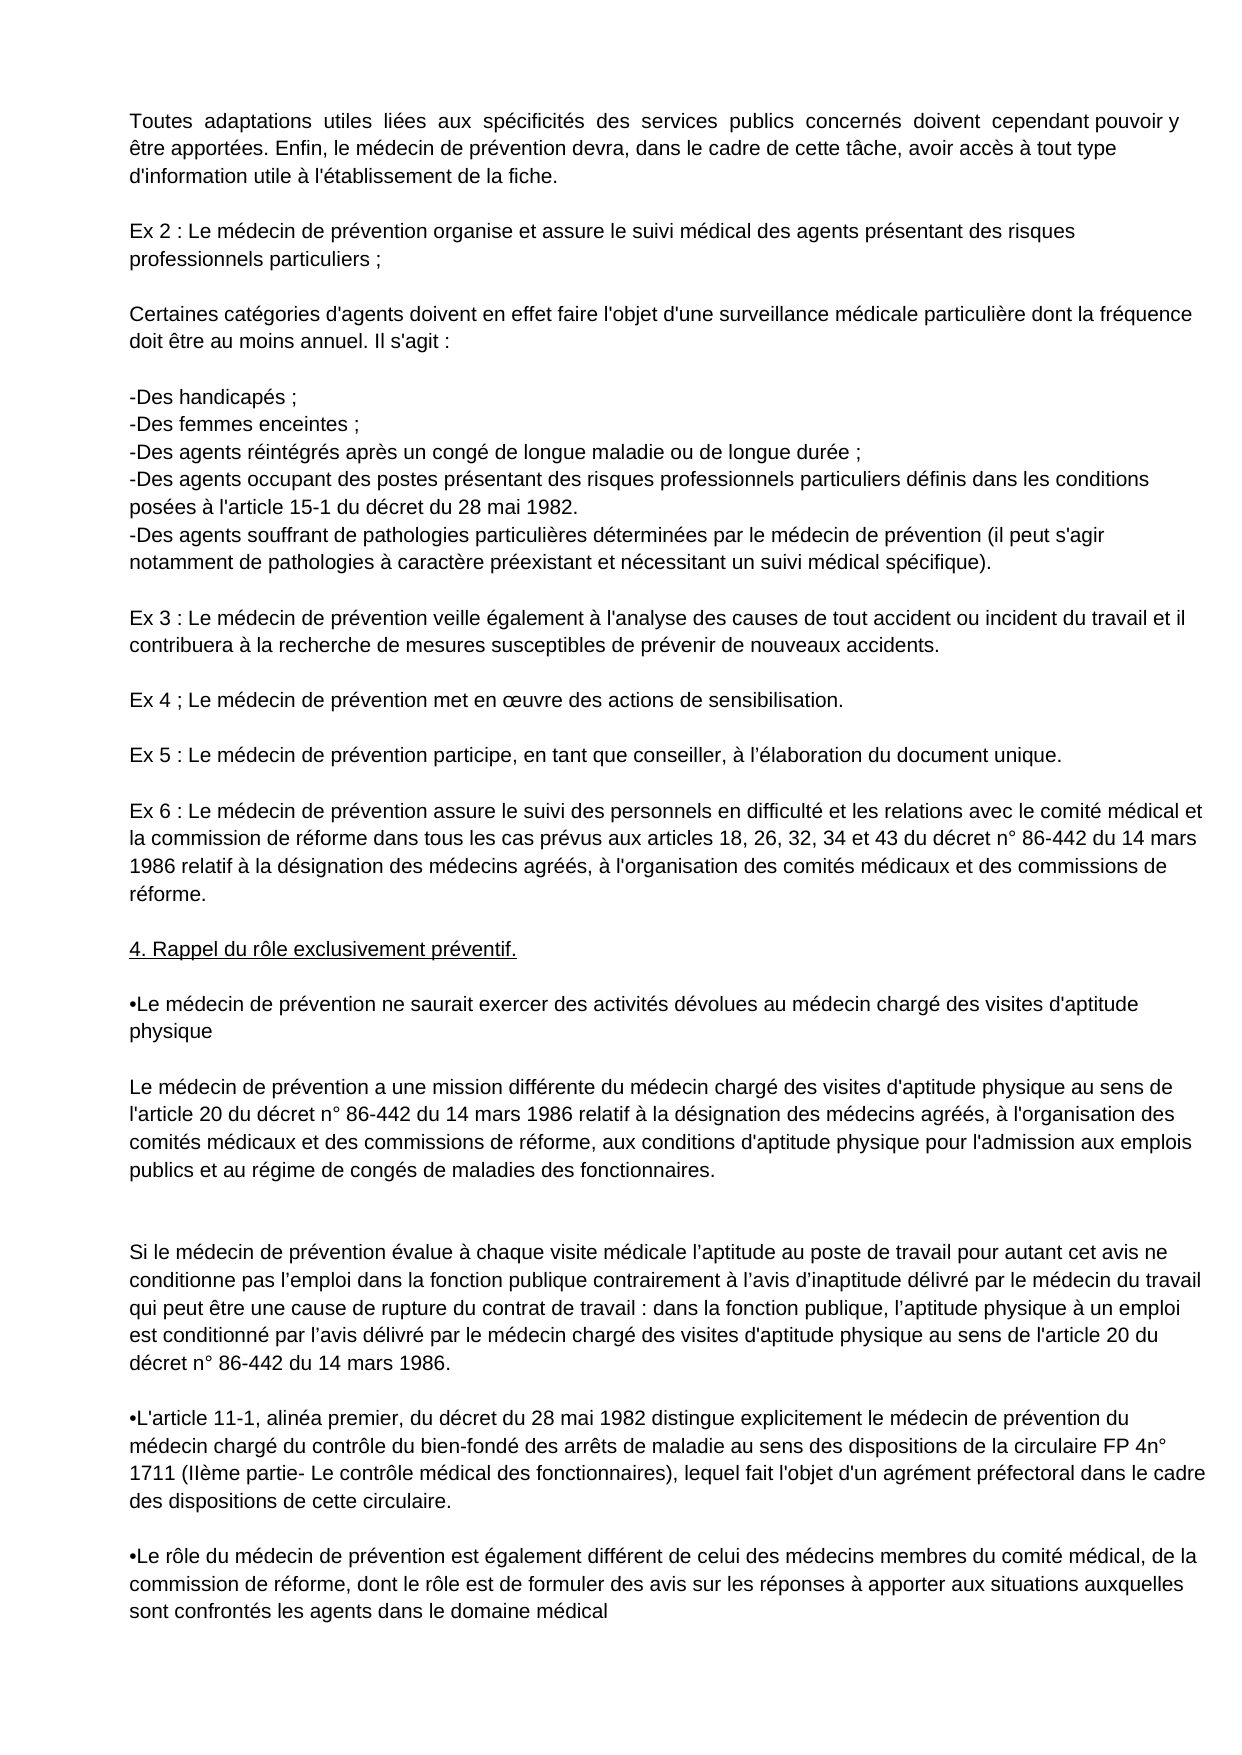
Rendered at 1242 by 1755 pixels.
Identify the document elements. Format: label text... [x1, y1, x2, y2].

text -Des agents occupant des postes présentant des risques professionnels particuliers définis dans les conditions posées à l'article 15-1 du décret du 28 mai 1982. [129, 467, 1210, 519]
text -Des agents réintégrés après un congé de longue maladie ou de longue durée ; [129, 439, 1210, 464]
text -Des agents souffrant de pathologies particulières déterminées par le médecin de prévention (il peut s'agir notamment de pathologies à caractère préexistant et nécessitant un suivi médical spécifique). [129, 522, 1210, 574]
text -Des handicapés ; [129, 384, 1210, 408]
text Ex 3 : Le médecin de prévention veille également à l'analyse des causes de tout accident ou incident du travail et il contribuera à la recherche de mesures susceptibles de prévenir de nouveaux accidents. [129, 605, 1210, 657]
text Ex 2 : Le médecin de prévention organise et assure le suivi médical des agents présentant des risques professionnels particuliers ; [129, 219, 1210, 270]
text Ex 5 : Le médecin de prévention participe, en tant que conseiller, à l’élaboration du document unique. [129, 743, 1210, 767]
text 4. Rappel du rôle exclusivement préventif. [129, 936, 1210, 961]
text Si le médecin de prévention évalue à chaque visite médicale l’aptitude au poste de travail pour autant cet avis ne conditionne pas l’emploi dans la fonction publique contrairement à l’avis d’inaptitude délivré par le médecin du travail qui peut être une cause de rupture du contrat de travail : dans la fonction publique, l’aptitude physique à un emploi est conditionné par l’avis délivré par le médecin chargé des visites d'aptitude physique au sens de l'article 20 du décret n° 86-442 du 14 mars 1986. [129, 1240, 1210, 1374]
text Ex 6 : Le médecin de prévention assure le suivi des personnels en difficulté et les relations avec le comité médical et la commission de réforme dans tous les cas prévus aux articles 18, 26, 32, 34 et 43 du décret n° 86-442 du 14 mars 1986 relatif à la désignation des médecins agréés, à l'organisation des comités médicaux et des commissions de réforme. [129, 798, 1210, 905]
text •Le rôle du médecin de prévention est également différent de celui des médecins membres du comité médical, de la commission de réforme, dont le rôle est de formuler des avis sur les réponses à apporter aux situations auxquelles sont confrontés les agents dans le domaine médical [129, 1544, 1210, 1623]
text -Des femmes enceintes ; [129, 412, 1210, 436]
text Ex 4 ; Le médecin de prévention met en œuvre des actions de sensibilisation. [129, 688, 1210, 712]
text •Le médecin de prévention ne saurait exercer des activités dévolues au médecin chargé des visites d'aptitude physique [129, 992, 1210, 1043]
text Toutes adaptations utiles liées aux spécificités des services publics concernés doivent cependant pouvoir y être apportées. Enfin, le médecin de prévention devra, dans le cadre de cette tâche, avoir accès à tout type d'information utile à l'établissement de la fiche. [129, 108, 1210, 188]
text Le médecin de prévention a une mission différente du médecin chargé des visites d'aptitude physique au sens de l'article 20 du décret n° 86-442 du 14 mars 1986 relatif à la désignation des médecins agréés, à l'organisation des comités médicaux et des commissions de réforme, aux conditions d'aptitude physique pour l'admission aux emplois publics et au régime de congés de maladies des fonctionnaires. [129, 1074, 1210, 1181]
text •L'article 11-1, alinéa premier, du décret du 28 mai 1982 distingue explicitement le médecin de prévention du médecin chargé du contrôle du bien-fondé des arrêts de maladie au sens des dispositions de la circulaire FP 4n° 1711 (IIème partie- Le contrôle médical des fonctionnaires), lequel fait l'objet d'un agrément préfectoral dans le cadre des dispositions de cette circulaire. [129, 1406, 1210, 1513]
text Certaines catégories d'agents doivent en effet faire l'objet d'une surveillance médicale particulière dont la fréquence doit être au moins annuel. Il s'agit : [129, 302, 1210, 353]
